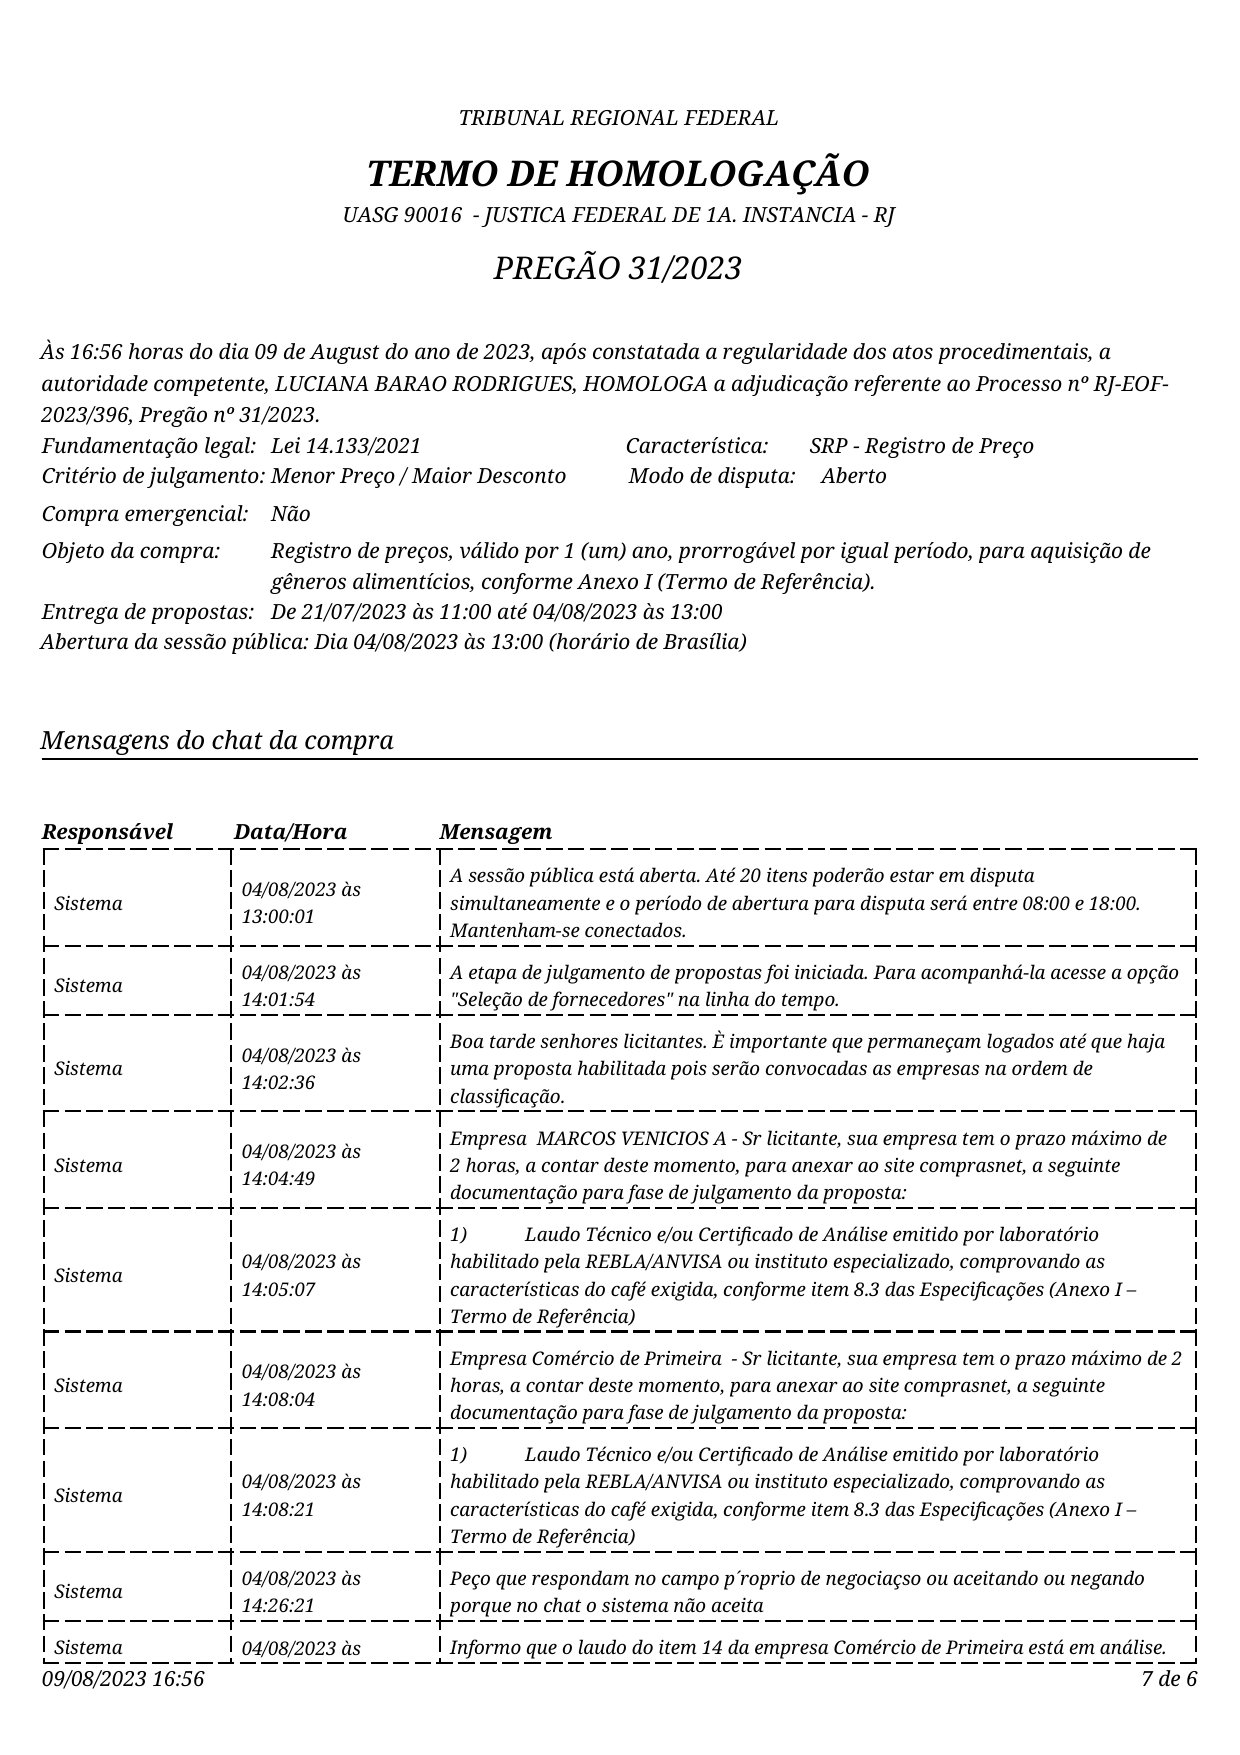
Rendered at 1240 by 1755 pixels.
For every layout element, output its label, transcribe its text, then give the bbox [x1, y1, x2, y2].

text Abertura da sessão pública: Dia 04/08/2023 às 13:00 (horário de Brasília) [40, 627, 1200, 656]
table_cell Boa tarde senhores licitantes. È importante que permaneçam logados até que haja uma proposta habilitada pois serão convocadas as empresas na ordem de classificação. [440, 1014, 1196, 1110]
table_cell 04/08/2023 às 14:05:07 [231, 1207, 439, 1330]
table_header Sistema [44, 848, 231, 944]
text TRIBUNAL REGIONAL FEDERAL [42, 103, 1198, 131]
table_cell 04/08/2023 às 14:02:36 [231, 1014, 439, 1110]
table_cell A etapa de julgamento de propostas foi iniciada. Para acompanhá-la acesse a opção "Seleção de fornecedores" na linha do tempo. [440, 945, 1196, 1014]
table_cell Não [271, 499, 1196, 536]
table_header A sessão pública está aberta. Até 20 itens poderão estar em disputa simultaneamente e o período de abertura para disputa será entre 08:00 e 18:00. Mantenham-se conectados. [440, 848, 1196, 944]
text Responsável Data/Hora Mensagem [42, 817, 1200, 846]
table_cell 04/08/2023 às 14:08:21 [231, 1427, 439, 1551]
table_cell Sistema [44, 1330, 231, 1427]
text UASG 90016 - JUSTICA FEDERAL DE 1A. INSTANCIA - RJ [42, 200, 1198, 229]
table_cell Registro de preços, válido por 1 (um) ano, prorrogável por igual período, para aquisição de gêneros alimentícios, conforme Anexo I (Termo de Referência). [271, 536, 1196, 597]
table_cell Entrega de propostas: [42, 597, 271, 627]
table_header 04/08/2023 às 13:00:01 [231, 848, 439, 944]
table_cell 04/08/2023 às 14:08:04 [231, 1330, 439, 1427]
table_cell 04/08/2023 às 14:04:49 [231, 1110, 439, 1207]
table_cell Critério de julgamento: [42, 461, 271, 499]
table_cell 1) Laudo Técnico e/ou Certificado de Análise emitido por laboratório habilitado pela REBLA/ANVISA ou instituto especializado, comprovando as características do café exigida, conforme item 8.3 das Especificações (Anexo I – Termo de Referência) [440, 1207, 1196, 1330]
subtitle TERMO DE HOMOLOGAÇÃO [42, 149, 1198, 197]
table_cell Empresa MARCOS VENICIOS A - Sr licitante, sua empresa tem o prazo máximo de 2 horas, a contar deste momento, para anexar ao site comprasnet, a seguinte documentação para fase de julgamento da proposta: [440, 1110, 1196, 1207]
table_header Lei 14.133/2021 Característica: SRP - Registro de Preço [271, 431, 1196, 461]
table_cell 04/08/2023 às [231, 1620, 439, 1662]
table_cell De 21/07/2023 às 11:00 até 04/08/2023 às 13:00 [271, 597, 1196, 627]
table_cell Objeto da compra: [42, 536, 271, 597]
table_cell 04/08/2023 às 14:01:54 [231, 945, 439, 1014]
table_cell Sistema [44, 1207, 231, 1330]
table_cell Sistema [44, 945, 231, 1014]
table_header Fundamentação legal: [42, 431, 271, 461]
table_cell 04/08/2023 às 14:26:21 [231, 1551, 439, 1620]
table_cell Sistema [44, 1110, 231, 1207]
subtitle PREGÃO 31/2023 [42, 246, 1198, 289]
table_cell Peço que respondam no campo p´roprio de negociaçso ou aceitando ou negando porque no chat o sistema não aceita [440, 1551, 1196, 1620]
table_cell Menor Preço / Maior Desconto Modo de disputa: Aberto [271, 461, 1196, 499]
table_cell Sistema [44, 1014, 231, 1110]
table_cell Sistema [44, 1427, 231, 1551]
table_cell Empresa Comércio de Primeira - Sr licitante, sua empresa tem o prazo máximo de 2 horas, a contar deste momento, para anexar ao site comprasnet, a seguinte documentação para fase de julgamento da proposta: [440, 1330, 1196, 1427]
table_cell 1) Laudo Técnico e/ou Certificado de Análise emitido por laboratório habilitado pela REBLA/ANVISA ou instituto especializado, comprovando as características do café exigida, conforme item 8.3 das Especificações (Anexo I – Termo de Referência) [440, 1427, 1196, 1551]
table_cell Compra emergencial: [42, 499, 271, 536]
table_cell Informo que o laudo do item 14 da empresa Comércio de Primeira está em análise. [440, 1620, 1196, 1662]
text Às 16:56 horas do dia 09 de August do ano de 2023, após constatada a regularidade dos atos procedimentais, a autoridade competente, LUCIANA BARAO RODRIGUES, HOMOLOGA a adjudicação referente ao Processo nº RJ-EOF-2023/396, Pregão nº 31/2023. [40, 337, 1200, 428]
text Mensagens do chat da compra [40, 722, 1200, 757]
table_cell Sistema [44, 1620, 231, 1662]
table_cell Sistema [44, 1551, 231, 1620]
